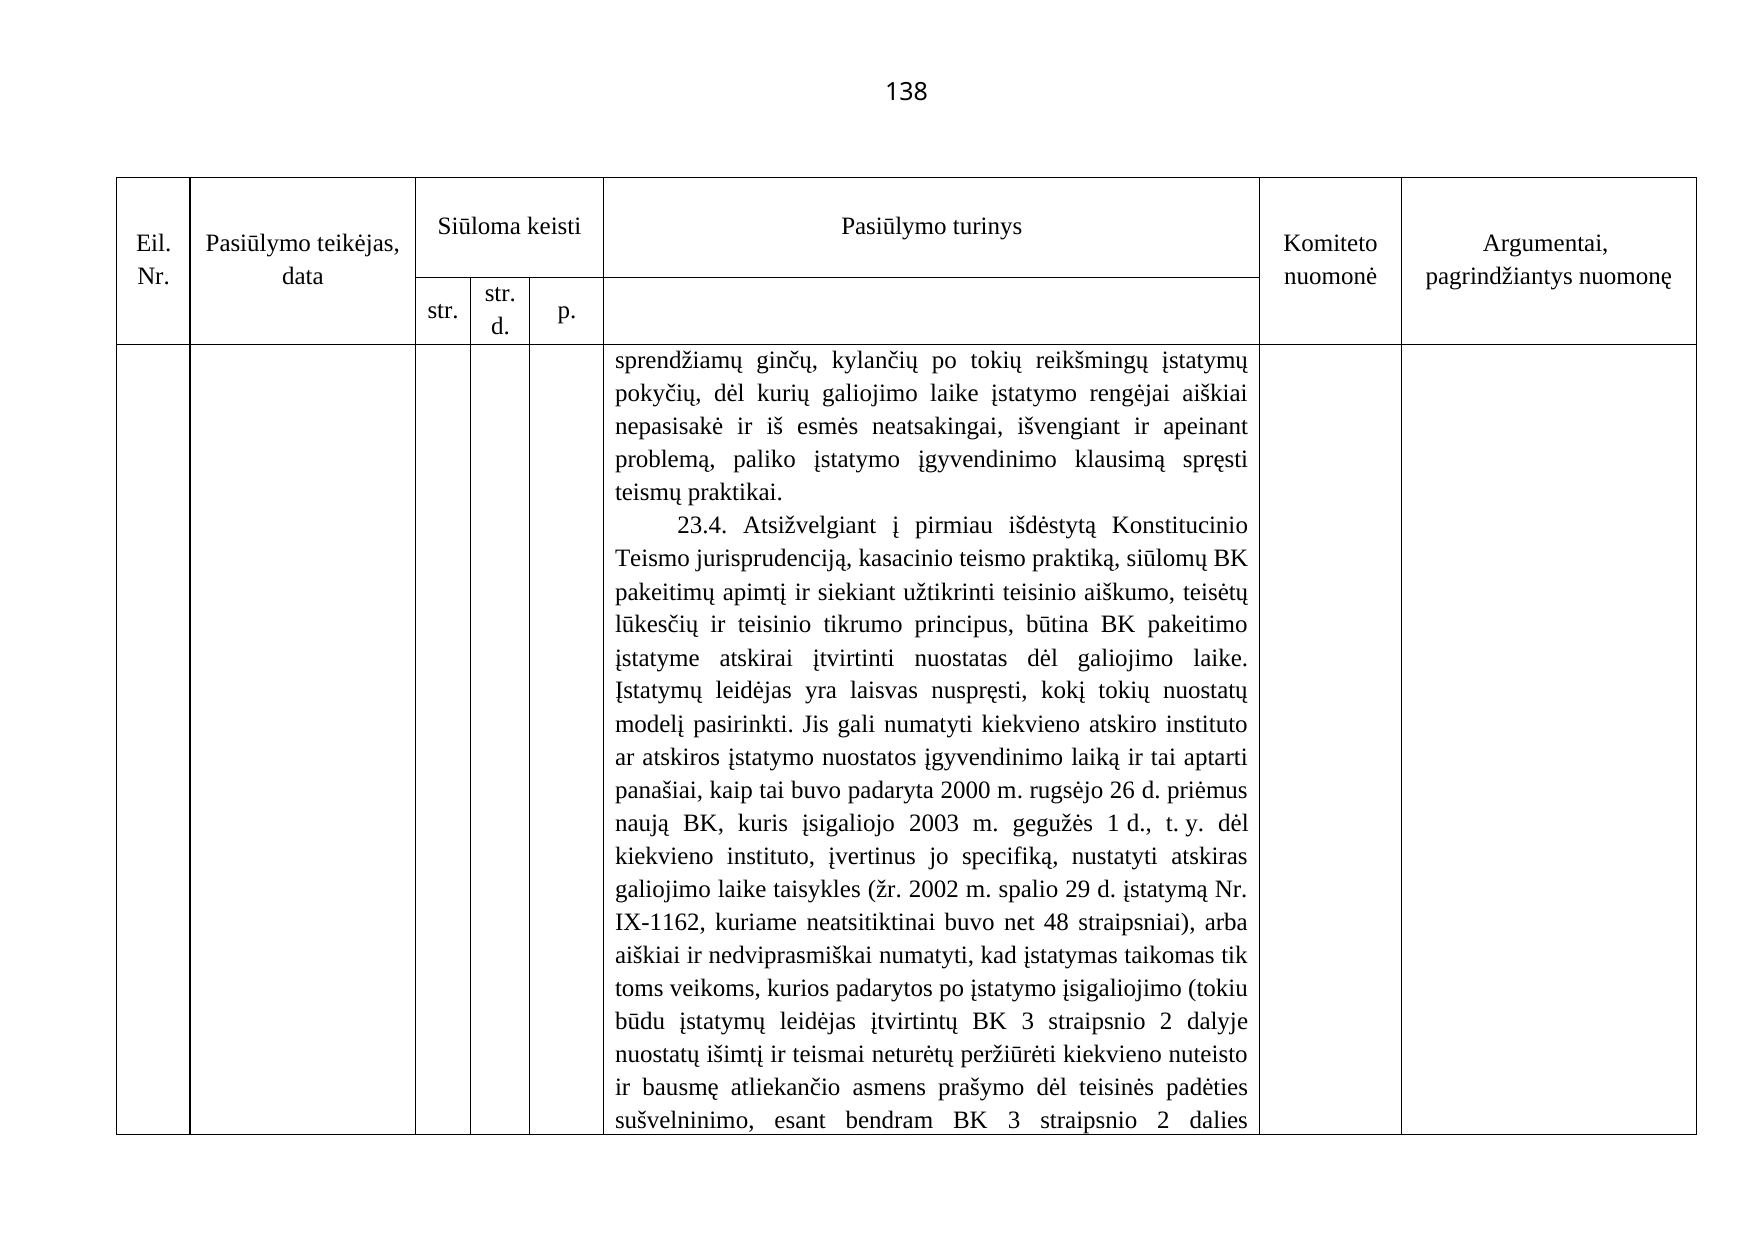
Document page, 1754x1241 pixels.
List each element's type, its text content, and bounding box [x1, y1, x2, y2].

table_cell [1402, 345, 1696, 1134]
table_header Argumentai, pagrindžiantys nuomonę [1402, 178, 1696, 344]
table_header Pasiūlymo turinys [604, 178, 1259, 277]
table_cell [1260, 345, 1401, 1134]
table_cell [530, 345, 603, 1134]
table_cell [416, 345, 470, 1134]
table_cell sprendžiamų ginčų, kylančių po tokių reikšmingų įstatymų pokyčių, dėl kurių galiojimo laike įstatymo rengėjai aiškiai nepasisakė ir iš esmės neatsakingai, išvengiant ir apeinant problemą, paliko įstatymo įgyvendinimo klausimą spręsti teismų praktikai. 23.4. Atsižvelgiant į pirmiau išdėstytą Konstitucinio Teismo jurisprudenciją, kasacinio teismo praktiką, siūlomų BK pakeitimų apimtį ir siekiant užtikrinti teisinio aiškumo, teisėtų lūkesčių ir teisinio tikrumo principus, būtina BK pakeitimo įstatyme atskirai įtvirtinti nuostatas dėl galiojimo laike. Įstatymų leidėjas yra laisvas nuspręsti, kokį tokių nuostatų modelį pasirinkti. Jis gali numatyti kiekvieno atskiro instituto ar atskiros įstatymo nuostatos įgyvendinimo laiką ir tai aptarti panašiai, kaip tai buvo padaryta 2000 m. rugsėjo 26 d. priėmus naują BK, kuris įsigaliojo 2003 m. gegužės 1 d., t. y. dėl kiekvieno instituto, įvertinus jo specifiką, nustatyti atskiras galiojimo laike taisykles (žr. 2002 m. spalio 29 d. įstatymą Nr. IX-1162, kuriame neatsitiktinai buvo net 48 straipsniai), arba aiškiai ir nedviprasmiškai numatyti, kad įstatymas taikomas tik toms veikoms, kurios padarytos po įstatymo įsigaliojimo (tokiu būdu įstatymų leidėjas įtvirtintų BK 3 straipsnio 2 dalyje nuostatų išimtį ir teismai neturėtų peržiūrėti kiekvieno nuteisto ir bausmę atliekančio asmens prašymo dėl teisinės padėties sušvelninimo, esant bendram BK 3 straipsnio 2 dalies [604, 345, 1259, 1134]
table_cell str. [416, 278, 470, 344]
table_header Pasiūlymo teikėjas, data [191, 178, 415, 344]
table_cell [471, 345, 529, 1134]
table_cell str. d. [471, 278, 529, 344]
table_cell [604, 278, 1259, 344]
table_header Eil. Nr. [117, 178, 189, 344]
table_cell [191, 345, 415, 1134]
table_cell [117, 345, 189, 1134]
table_header Komiteto nuomonė [1260, 178, 1401, 344]
table_header Siūloma keisti [416, 178, 603, 277]
table_cell p. [530, 278, 603, 344]
